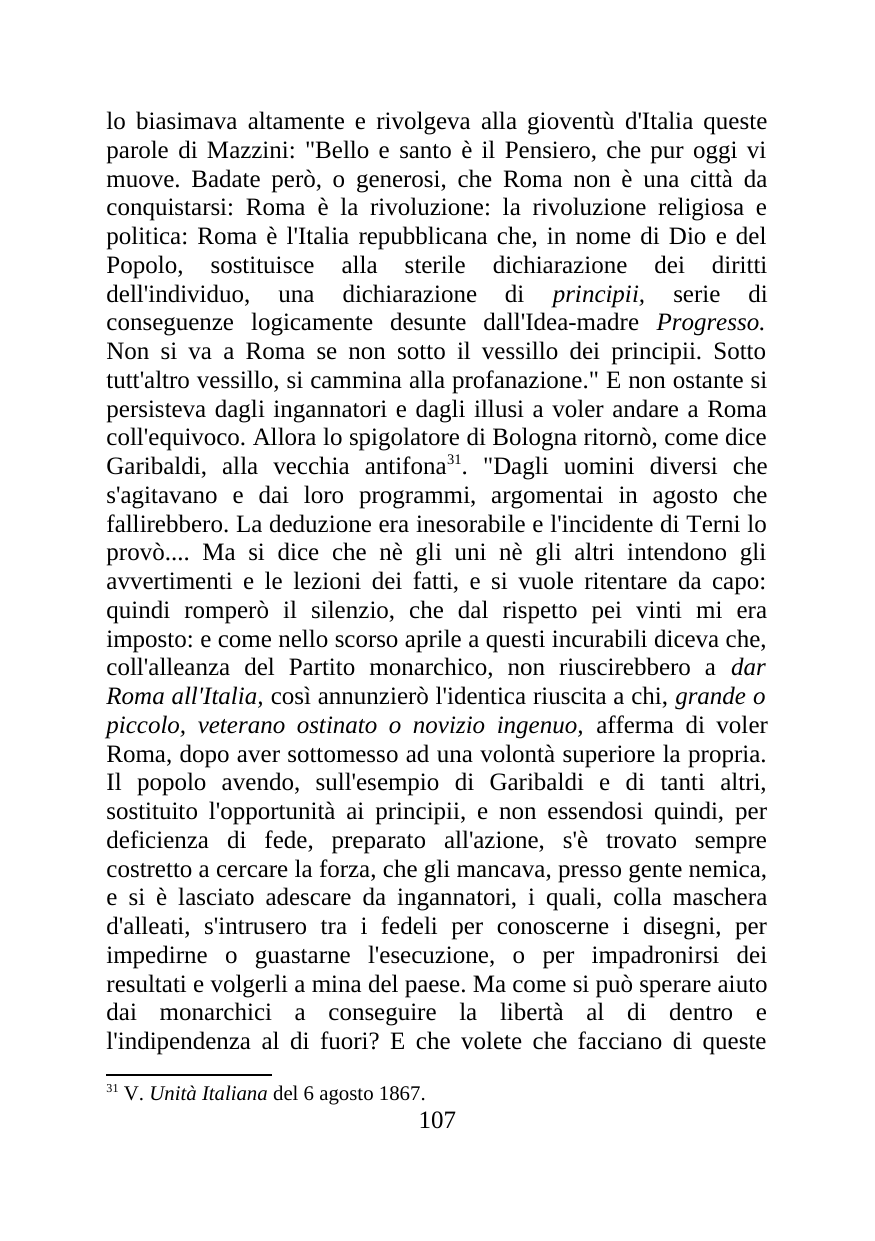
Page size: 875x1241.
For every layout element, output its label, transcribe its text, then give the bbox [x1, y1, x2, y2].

text V. Unità Italiana del 6 agosto 1867. [106, 1081, 768, 1105]
text lo biasimava altamente e rivolgeva alla gioventù d'Italia queste parole di Mazzini: "Bello e santo è il Pensiero, che pur oggi vi muove. Badate però, o generosi, che Roma non è una città da conquistarsi: Roma è la rivoluzione: la rivoluzione religiosa e politica: Roma è l'Italia repubblicana che, in nome di Dio e del Popolo, sostituisce alla sterile dichiarazione dei diritti dell'individuo, una dichiarazione di principii, serie di conseguenze logicamente desunte dall'Idea-madre Progresso. Non si va a Roma se non sotto il vessillo dei principii. Sotto tutt'altro vessillo, si cammina alla profanazione." E non ostante si persisteva dagli ingannatori e dagli illusi a voler andare a Roma coll'equivoco. Allora lo spigolatore di Bologna ritornò, come dice Garibaldi, alla vecchia antifona. "Dagli uomini diversi che s'agitavano e dai loro programmi, argomentai in agosto che fallirebbero. La deduzione era inesorabile e l'incidente di Terni lo provò.... Ma si dice che nè gli uni nè gli altri intendono gli avvertimenti e le lezioni dei fatti, e si vuole ritentare da capo: quindi romperò il silenzio, che dal rispetto pei vinti mi era imposto: e come nello scorso aprile a questi incurabili diceva che, coll'alleanza del Partito monarchico, non riuscirebbero a dar Roma all'Italia, così annunzierò l'identica riuscita a chi, grande o piccolo, veterano ostinato o novizio ingenuo, afferma di voler Roma, dopo aver sottomesso ad una volontà superiore la propria. Il popolo avendo, sull'esempio di Garibaldi e di tanti altri, sostituito l'opportunità ai principii, e non essendosi quindi, per deficienza di fede, preparato all'azione, s'è trovato sempre costretto a cercare la forza, che gli mancava, presso gente nemica, e si è lasciato adescare da ingannatori, i quali, colla maschera d'alleati, s'intrusero tra i fedeli per conoscerne i disegni, per impedirne o guastarne l'esecuzione, o per impadronirsi dei resultati e volgerli a mina del paese. Ma come si può sperare aiuto dai monarchici a conseguire la libertà al di dentro e l'indipendenza al di fuori? E che volete che facciano di queste [106, 106, 768, 1055]
